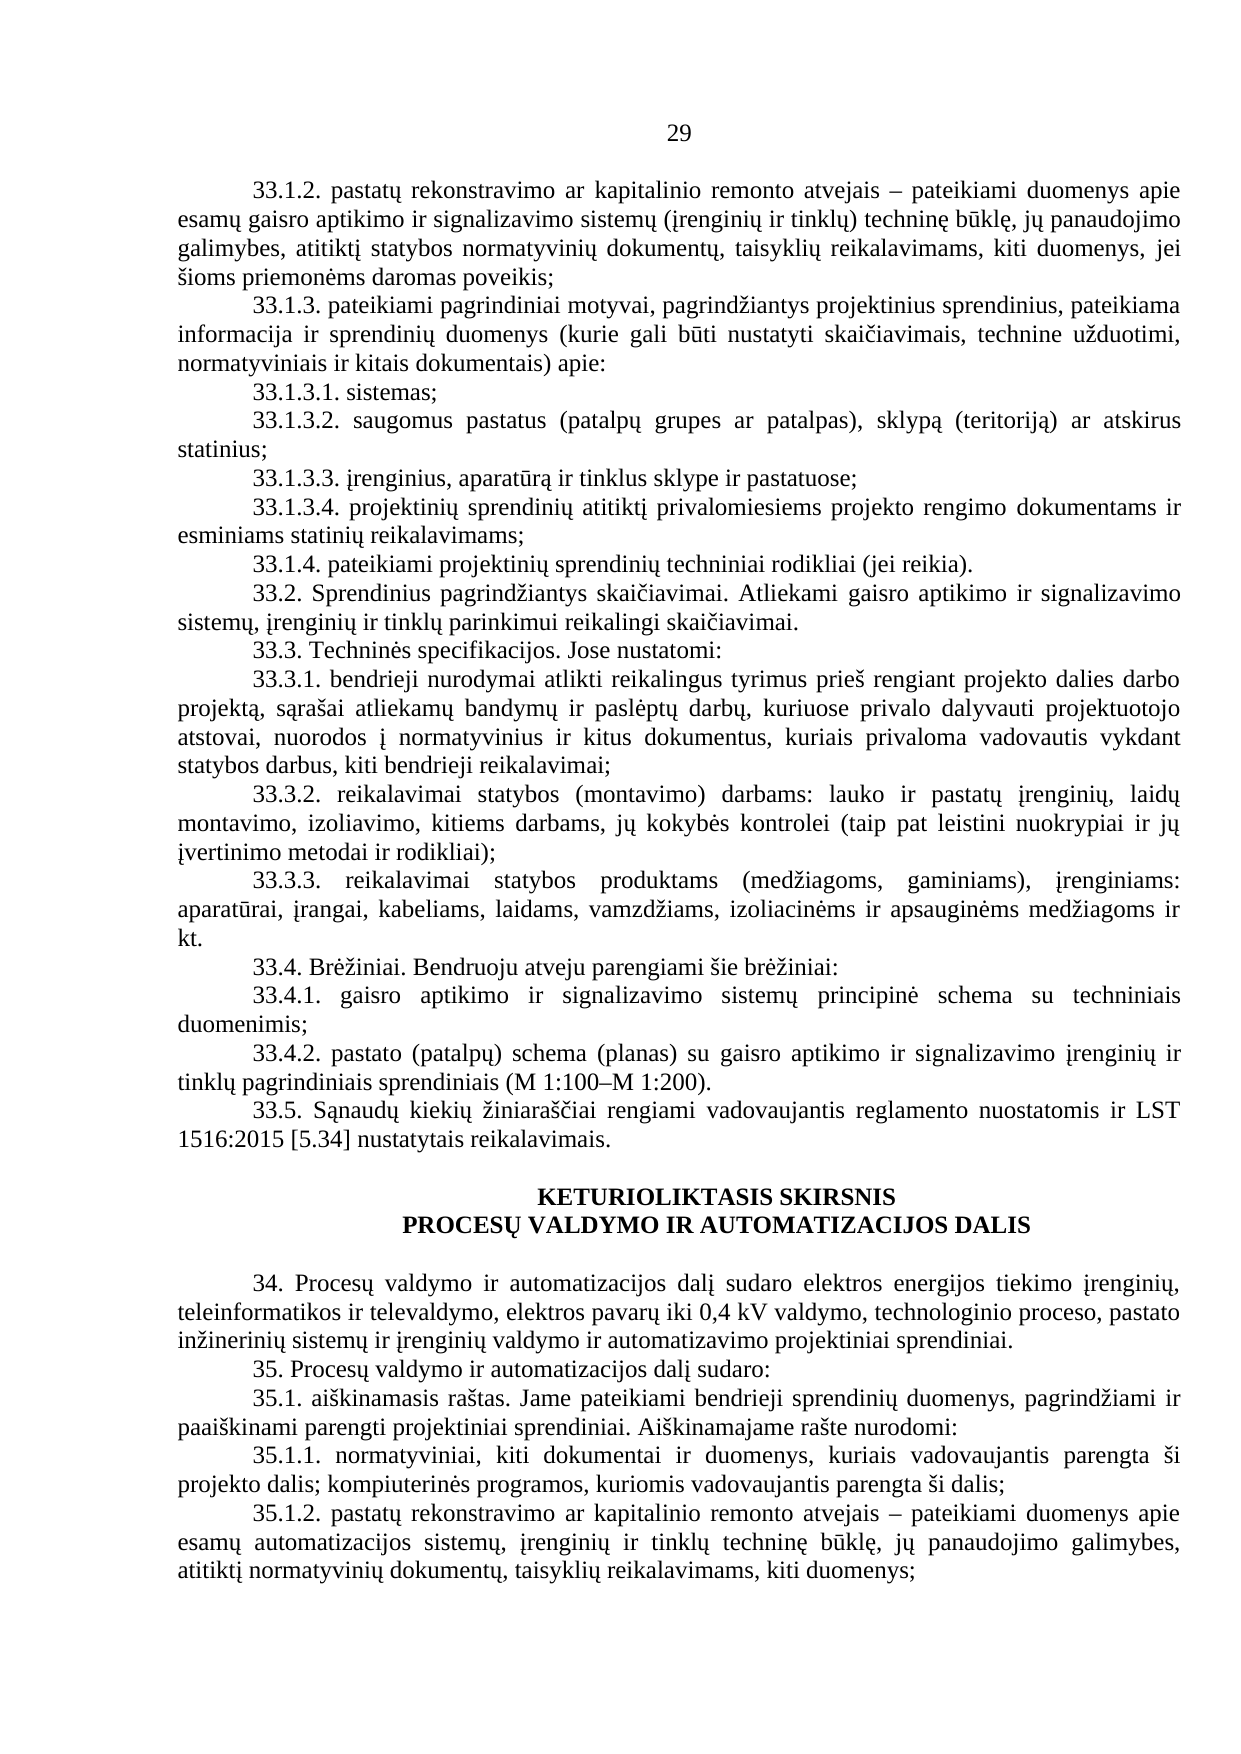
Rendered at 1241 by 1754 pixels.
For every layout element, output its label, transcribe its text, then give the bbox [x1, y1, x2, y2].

text 33.1.2. pastatų rekonstravimo ar kapitalinio remonto atvejais – pateikiami duomenys apie esamų gaisro aptikimo ir signalizavimo sistemų (įrenginių ir tinklų) techninę būklę, jų panaudojimo galimybes, atitiktį statybos normatyvinių dokumentų, taisyklių reikalavimams, kiti duomenys, jei šioms priemonėms daromas poveikis; [177, 176, 1181, 291]
text 35.1.2. pastatų rekonstravimo ar kapitalinio remonto atvejais – pateikiami duomenys apie esamų automatizacijos sistemų, įrenginių ir tinklų techninę būklę, jų panaudojimo galimybes, atitiktį normatyvinių dokumentų, taisyklių reikalavimams, kiti duomenys; [177, 1498, 1181, 1584]
text KETURIOLIKTASIS SKIRSNIS [177, 1182, 1181, 1211]
text 33.4.2. pastato (patalpų) schema (planas) su gaisro aptikimo ir signalizavimo įrenginių ir tinklų pagrindiniais sprendiniais (M 1:100–M 1:200). [177, 1038, 1181, 1096]
text 33.1.4. pateikiami projektinių sprendinių techniniai rodikliai (jei reikia). [177, 549, 1181, 578]
text 33.3.2. reikalavimai statybos (montavimo) darbams: lauko ir pastatų įrenginių, laidų montavimo, izoliavimo, kitiems darbams, jų kokybės kontrolei (taip pat leistini nuokrypiai ir jų įvertinimo metodai ir rodikliai); [177, 779, 1181, 866]
text 33.2. Sprendinius pagrindžiantys skaičiavimai. Atliekami gaisro aptikimo ir signalizavimo sistemų, įrenginių ir tinklų parinkimui reikalingi skaičiavimai. [177, 578, 1181, 636]
text 33.1.3.1. sistemas; [177, 377, 1181, 406]
text 34. Procesų valdymo ir automatizacijos dalį sudaro elektros energijos tiekimo įrenginių, teleinformatikos ir televaldymo, elektros pavarų iki 0,4 kV valdymo, technologinio proceso, pastato inžinerinių sistemų ir įrenginių valdymo ir automatizavimo projektiniai sprendiniai. [177, 1268, 1181, 1354]
text 35. Procesų valdymo ir automatizacijos dalį sudaro: [177, 1354, 1181, 1383]
text 33.5. Sąnaudų kiekių žiniaraščiai rengiami vadovaujantis reglamento nuostatomis ir LST 1516:2015 [5.34] nustatytais reikalavimais. [177, 1096, 1181, 1153]
text 33.1.3.3. įrenginius, aparatūrą ir tinklus sklype ir pastatuose; [177, 463, 1181, 492]
text 33.1.3.4. projektinių sprendinių atitiktį privalomiesiems projekto rengimo dokumentams ir esminiams statinių reikalavimams; [177, 492, 1181, 549]
text 33.3.1. bendrieji nurodymai atlikti reikalingus tyrimus prieš rengiant projekto dalies darbo projektą, sąrašai atliekamų bandymų ir paslėptų darbų, kuriuose privalo dalyvauti projektuotojo atstovai, nuorodos į normatyvinius ir kitus dokumentus, kuriais privaloma vadovautis vykdant statybos darbus, kiti bendrieji reikalavimai; [177, 664, 1181, 779]
text PROCESŲ VALDYMO IR AUTOMATIZACIJOS DALIS [177, 1211, 1181, 1239]
text 33.4.1. gaisro aptikimo ir signalizavimo sistemų principinė schema su techniniais duomenimis; [177, 981, 1181, 1038]
text 33.3. Techninės specifikacijos. Jose nustatomi: [177, 636, 1181, 664]
text 33.1.3. pateikiami pagrindiniai motyvai, pagrindžiantys projektinius sprendinius, pateikiama informacija ir sprendinių duomenys (kurie gali būti nustatyti skaičiavimais, technine užduotimi, normatyviniais ir kitais dokumentais) apie: [177, 291, 1181, 377]
text 35.1. aiškinamasis raštas. Jame pateikiami bendrieji sprendinių duomenys, pagrindžiami ir paaiškinami parengti projektiniai sprendiniai. Aiškinamajame rašte nurodomi: [177, 1383, 1181, 1441]
text 33.1.3.2. saugomus pastatus (patalpų grupes ar patalpas), sklypą (teritoriją) ar atskirus statinius; [177, 406, 1181, 463]
text 33.3.3. reikalavimai statybos produktams (medžiagoms, gaminiams), įrenginiams: aparatūrai, įrangai, kabeliams, laidams, vamzdžiams, izoliacinėms ir apsauginėms medžiagoms ir kt. [177, 866, 1181, 952]
text 35.1.1. normatyviniai, kiti dokumentai ir duomenys, kuriais vadovaujantis parengta ši projekto dalis; kompiuterinės programos, kuriomis vadovaujantis parengta ši dalis; [177, 1441, 1181, 1498]
text 33.4. Brėžiniai. Bendruoju atveju parengiami šie brėžiniai: [177, 952, 1181, 981]
